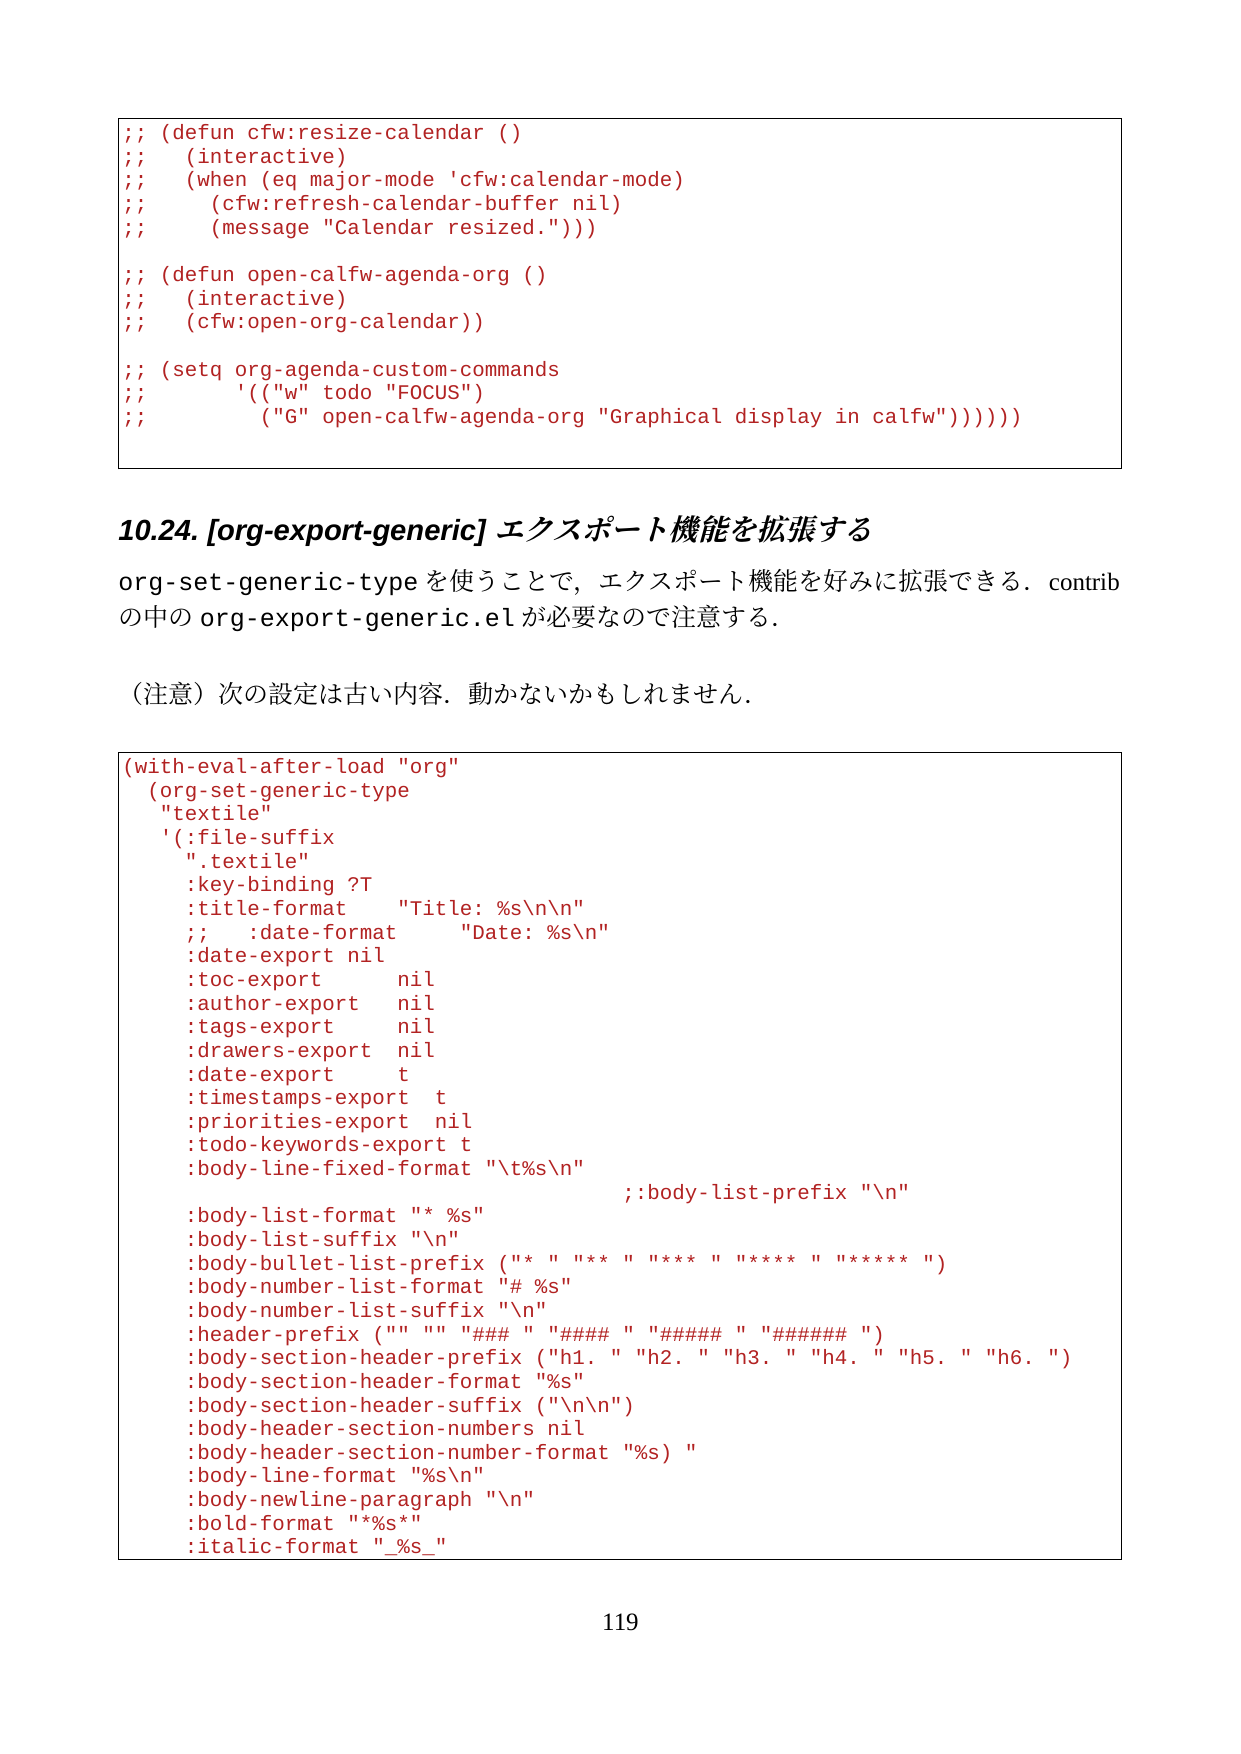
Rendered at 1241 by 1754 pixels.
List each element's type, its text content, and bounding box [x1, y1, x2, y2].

text (with-eval-after-load "org" [119, 753, 1121, 776]
text ;; ("G" open-calfw-agenda-org "Graphical display in calfw")))))) [119, 402, 1121, 429]
subtitle [org-export-generic] エクスポート機能を拡張する [118, 507, 1122, 549]
text :body-header-section-number-format "%s) " [119, 1438, 1121, 1462]
text :author-export nil [119, 989, 1121, 1012]
text ;; (when (eq major-mode 'cfw:calendar-mode) [119, 165, 1121, 189]
text :body-section-header-prefix ("h1. " "h2. " "h3. " "h4. " "h5. " "h6. ") [119, 1343, 1121, 1367]
text :body-number-list-suffix "\n" [119, 1296, 1121, 1320]
text :body-list-suffix "\n" [119, 1225, 1121, 1249]
text ;; '(("w" todo "FOCUS") [119, 378, 1121, 402]
text :body-section-header-suffix ("\n\n") [119, 1391, 1121, 1414]
text :drawers-export nil [119, 1036, 1121, 1059]
text ;; (setq org-agenda-custom-commands [119, 354, 1121, 378]
text '(:file-suffix [119, 823, 1121, 847]
text ;:body-list-prefix "\n" [119, 1178, 1121, 1201]
text :date-export nil [119, 941, 1121, 965]
text ;; :date-format "Date: %s\n" [119, 918, 1121, 941]
text ;; (cfw:refresh-calendar-buffer nil) [119, 189, 1121, 213]
text :priorities-export nil [119, 1107, 1121, 1131]
text org-set-generic-type を使うことで，エクスポート機能を好みに拡張できる．contrib の中の org-export-generic.el が必要なので注意する． [118, 561, 1122, 662]
text :date-export t [119, 1059, 1121, 1083]
text (org-set-generic-type [119, 776, 1121, 799]
text :toc-export nil [119, 965, 1121, 989]
text :body-header-section-numbers nil [119, 1414, 1121, 1438]
text :todo-keywords-export t [119, 1131, 1121, 1154]
text ;; (interactive) [119, 284, 1121, 307]
text :tags-export nil [119, 1012, 1121, 1036]
text :body-newline-paragraph "\n" [119, 1485, 1121, 1509]
text （注意）次の設定は古い内容．動かないかもしれません． [118, 675, 1122, 740]
text :bold-format "*%s*" [119, 1509, 1121, 1532]
text ;; (defun cfw:resize-calendar () [119, 119, 1121, 142]
text ;; (defun open-calfw-agenda-org () [119, 260, 1121, 284]
text :body-line-fixed-format "\t%s\n" [119, 1154, 1121, 1178]
text ;; (message "Calendar resized."))) [119, 213, 1121, 236]
text :body-list-format "* %s" [119, 1201, 1121, 1225]
text :timestamps-export t [119, 1083, 1121, 1107]
text :title-format "Title: %s\n\n" [119, 894, 1121, 918]
text :body-section-header-format "%s" [119, 1367, 1121, 1391]
text ;; (cfw:open-org-calendar)) [119, 307, 1121, 331]
text :body-number-list-format "# %s" [119, 1272, 1121, 1296]
text :italic-format "_%s_" [119, 1532, 1121, 1559]
text "textile" [119, 799, 1121, 823]
text ".textile" [119, 847, 1121, 870]
text :key-binding ?T [119, 870, 1121, 894]
text :header-prefix ("" "" "### " "#### " "##### " "###### ") [119, 1320, 1121, 1343]
text :body-line-format "%s\n" [119, 1462, 1121, 1485]
text ;; (interactive) [119, 142, 1121, 165]
text :body-bullet-list-prefix ("* " "** " "*** " "**** " "***** ") [119, 1249, 1121, 1272]
